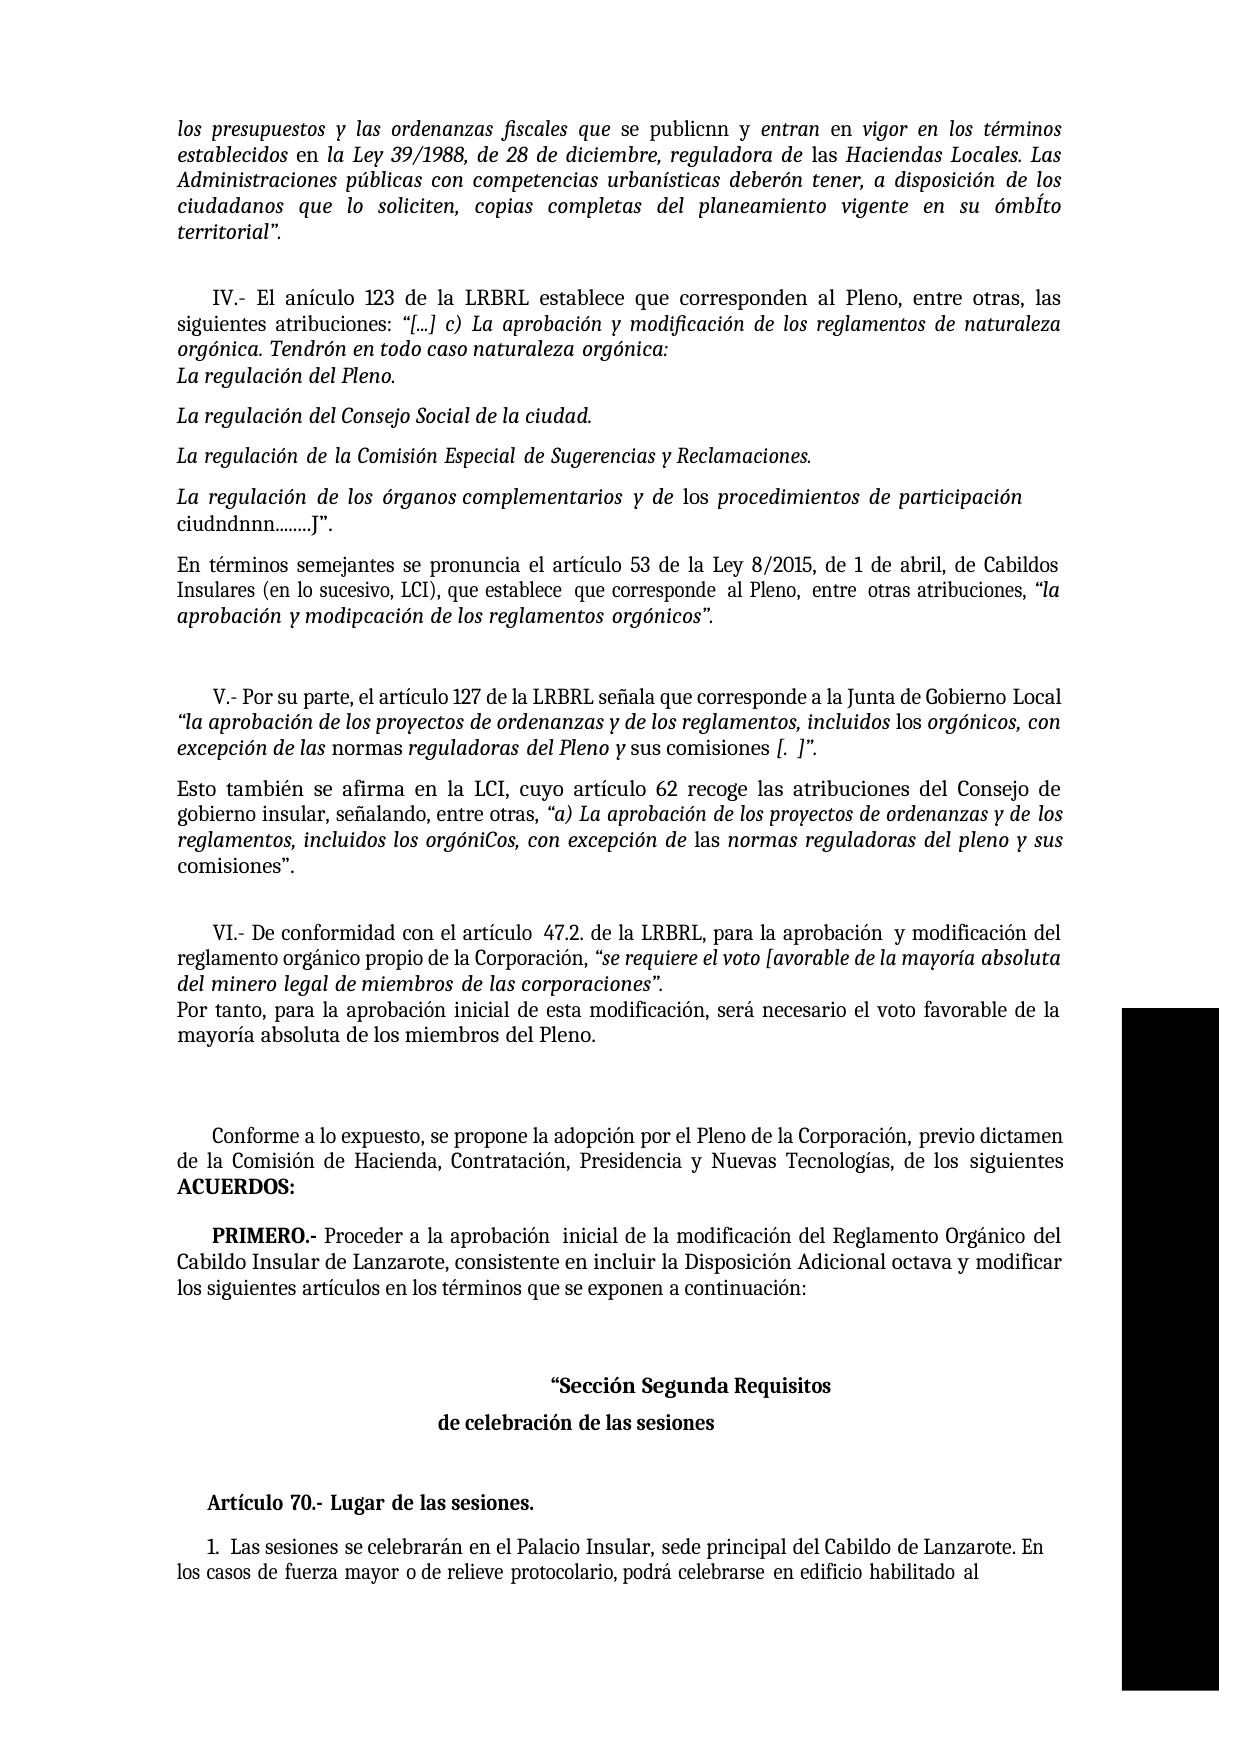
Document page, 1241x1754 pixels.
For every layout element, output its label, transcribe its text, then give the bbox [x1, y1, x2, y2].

text VI.- De conformidad con el artículo 47.2. de la LRBRL, para la aprobación y modificación del reglamento orgánico propio de la Corporación, “se requiere el voto [avorable de la mayoría absoluta del minero legal de miembros de las corporaciones”. [177, 919, 1061, 997]
text La regulación de los órganos complementarios y de los procedimientos de participación [176, 483, 1232, 510]
text V.- Por su parte, el artículo 127 de la LRBRL señala que corresponde a la Junta de Gobierno Local “la aprobación de los proyectos de ordenanzas y de los reglamentos, incluidos los orgónicos, con excepción de las normas reguladoras del Pleno y sus comisiones [. ]”. [177, 684, 1062, 761]
text La regulación del Pleno. [176, 363, 1232, 388]
text La regulación del Consejo Social de la ciudad. [176, 403, 1232, 429]
text IV.- El anículo 123 de la LRBRL establece que corresponden al Pleno, entre otras, las siguientes atribuciones: “[...] c) La aprobación y modificación de los reglamentos de naturaleza orgónica. Tendrón en todo caso naturaleza orgónica: [177, 285, 1062, 363]
text La regulación de la Comisión Especial de Sugerencias y Reclamaciones. [176, 443, 1232, 469]
text En términos semejantes se pronuncia el artículo 53 de la Ley 8/2015, de 1 de abril, de Cabildos Insulares (en lo sucesivo, LCI), que establece que corresponde al Pleno, entre otras atribuciones, “la aprobación y modipcación de los reglamentos orgónicos”. [177, 552, 1061, 629]
text ciudndnnn. J”. [177, 510, 1232, 536]
text “Sección Segunda Requisitos de celebración de las sesiones [438, 1373, 832, 1436]
text Por tanto, para la aprobación inicial de esta modificación, será necesario el voto favorable de la mayoría absoluta de los miembros del Pleno. [176, 997, 1061, 1048]
text PRIMERO.- Proceder a la aprobación inicial de la modificación del Reglamento Orgánico del Cabildo Insular de Lanzarote, consistente en incluir la Disposición Adicional octava y modificar los siguientes artículos en los términos que se exponen a continuación: [177, 1223, 1062, 1301]
list Las sesiones se celebrarán en el Palacio Insular, sede principal del Cabildo de Lanzarote. En los casos de fuerza mayor o de relieve protocolario, podrá celebrarse en edificio habilitado al [177, 1534, 1061, 1585]
text Artículo 70.- Lugar de las sesiones. [207, 1490, 1121, 1516]
text Conforme a lo expuesto, se propone la adopción por el Pleno de la Corporación, previo dictamen de la Comisión de Hacienda, Contratación, Presidencia y Nuevas Tecnologías, de los siguientes ACUERDOS: [177, 1123, 1064, 1200]
text los presupuestos y las ordenanzas fiscales que se publicnn y entran en vigor en los términos establecidos en la Ley 39/1988, de 28 de diciembre, reguladora de las Haciendas Locales. Las Administraciones públicas con competencias urbanísticas deberón tener, a disposición de los ciudadanos que lo soliciten, copias completas del planeamiento vigente en su ómbÍto territorial”. [177, 116, 1062, 245]
text Esto también se afirma en la LCI, cuyo artículo 62 recoge las atribuciones del Consejo de gobierno insular, señalando, entre otras, “a) La aprobación de los proyectos de ordenanzas y de los reglamentos, incluidos los orgóniCos, con excepción de las normas reguladoras del pleno y sus comisiones”. [176, 776, 1063, 879]
